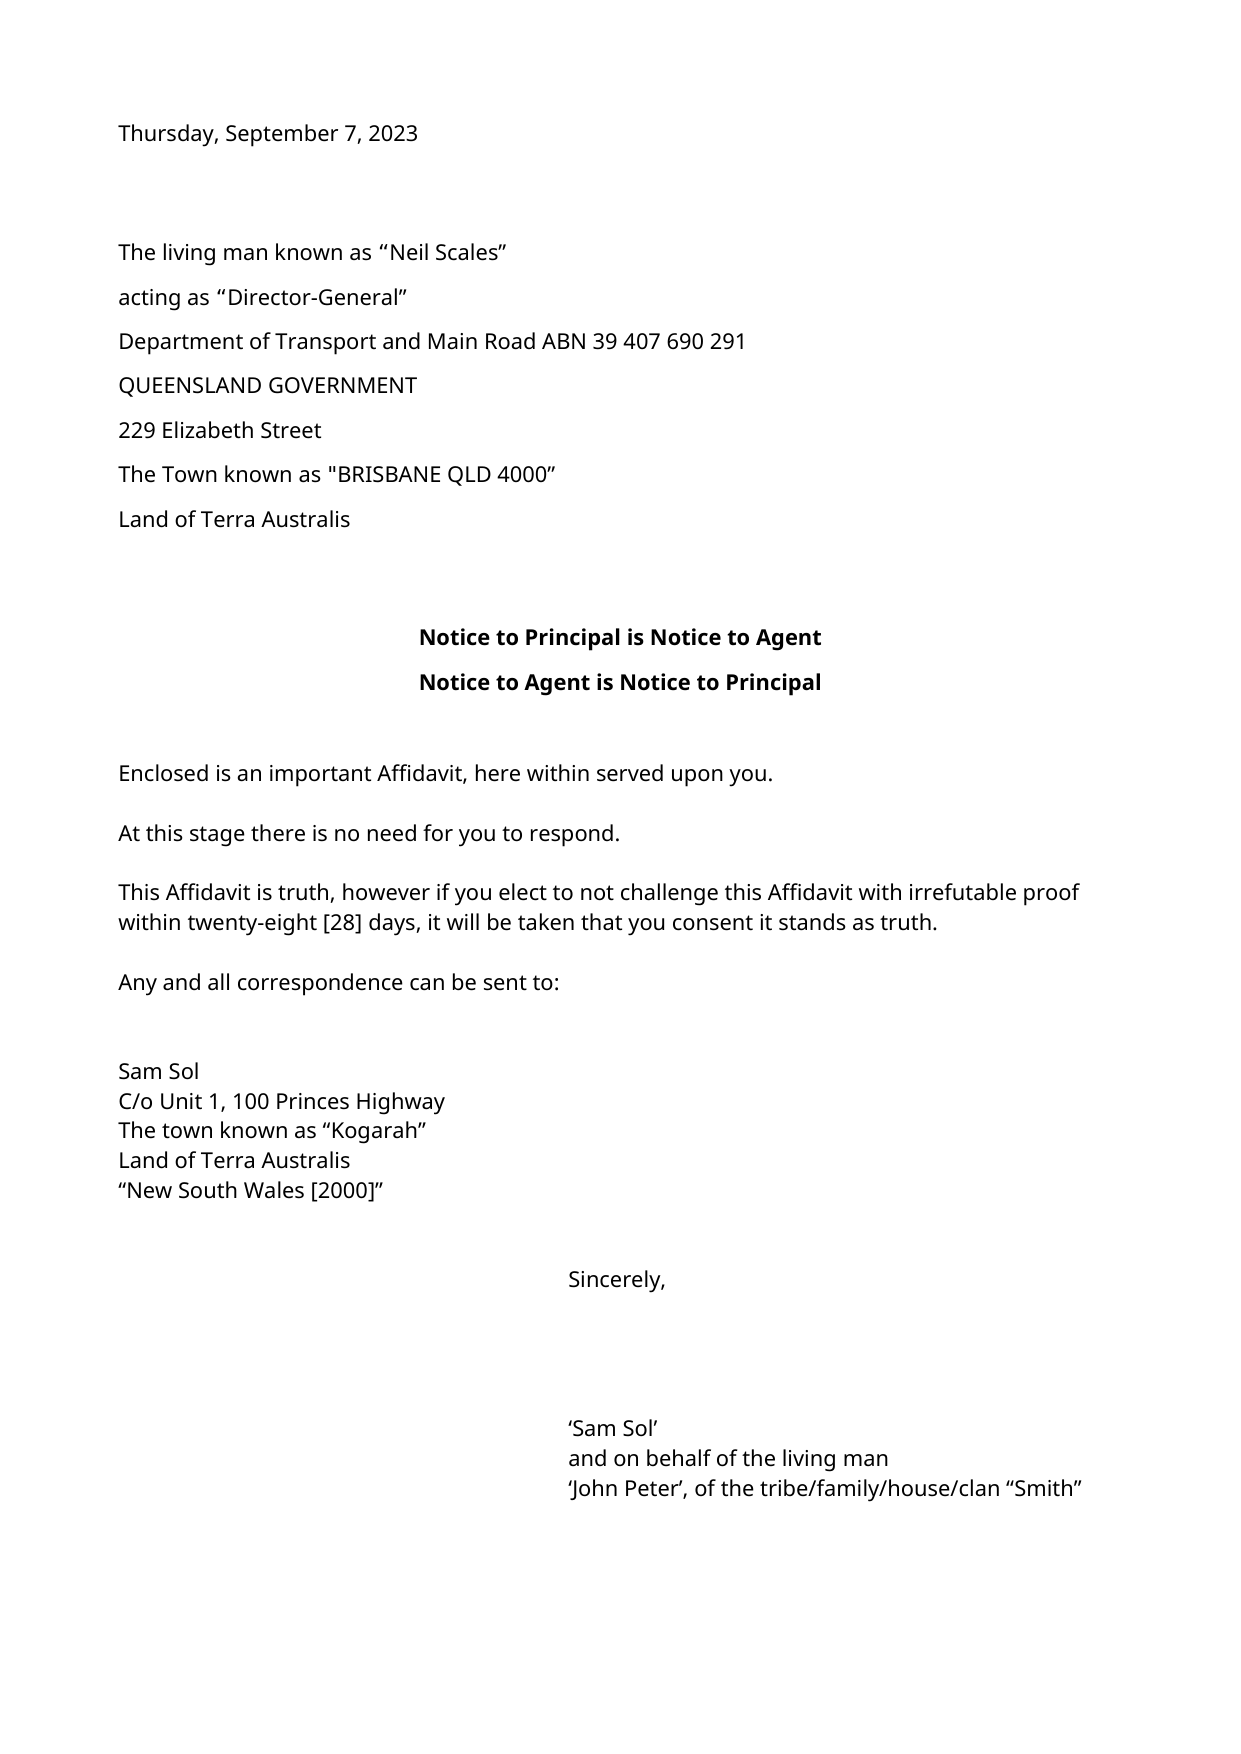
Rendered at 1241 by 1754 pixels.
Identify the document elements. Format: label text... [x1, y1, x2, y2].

text The living man known as “Neil Scales” [118, 237, 1122, 267]
text The Town known as "BRISBANE QLD 4000” [118, 459, 1122, 489]
text Any and all correspondence can be sent to: [118, 966, 1122, 996]
text “New South Wales [2000]” [118, 1175, 1122, 1205]
text Notice to Principal is Notice to Agent [118, 622, 1122, 652]
text Sam Sol [118, 1056, 1122, 1086]
text At this stage there is no need for you to respond. [118, 817, 1122, 847]
text and on behalf of the living man [568, 1443, 1122, 1473]
text Sincerely, [568, 1264, 1122, 1294]
text Land of Terra Australis [118, 503, 1122, 533]
text Thursday, September 7, 2023 [118, 118, 1122, 148]
text C/o Unit 1, 100 Princes Highway [118, 1086, 1122, 1115]
text 229 Elizabeth Street [118, 415, 1122, 444]
text Land of Terra Australis [118, 1145, 1122, 1175]
text The town known as “Kogarah” [118, 1115, 1122, 1145]
text Enclosed is an important Affidavit, here within served upon you. [118, 758, 1122, 788]
text Notice to Agent is Notice to Principal [118, 666, 1122, 696]
text This Affidavit is truth, however if you elect to not challenge this Affidavit with irrefutable proof within twenty-eight [28] days, it will be taken that you consent it stands as truth. [118, 877, 1122, 937]
text ‘John Peter’, of the tribe/family/house/clan “Smith” [568, 1473, 1122, 1503]
text QUEENSLAND GOVERNMENT [118, 370, 1122, 400]
text Department of Transport and Main Road ABN 39 407 690 291 [118, 326, 1122, 356]
text ‘Sam Sol’ [568, 1413, 1122, 1443]
text acting as “Director-General” [118, 282, 1122, 311]
